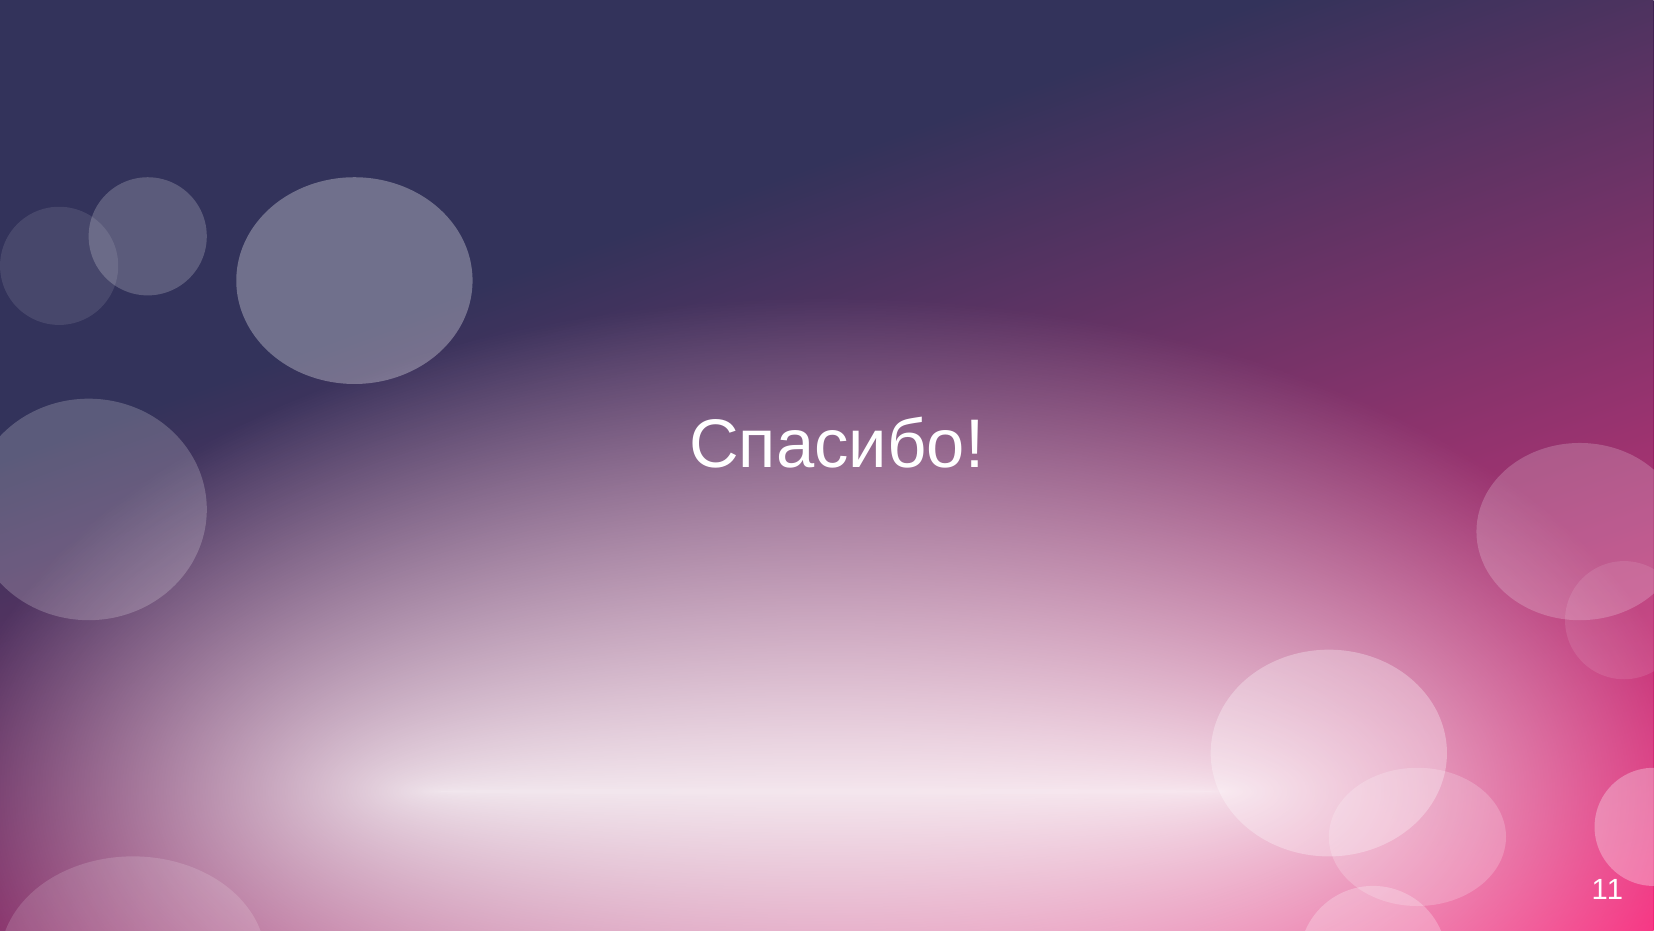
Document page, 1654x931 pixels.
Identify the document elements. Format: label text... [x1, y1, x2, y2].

title Спасибо! [98, 362, 1576, 526]
